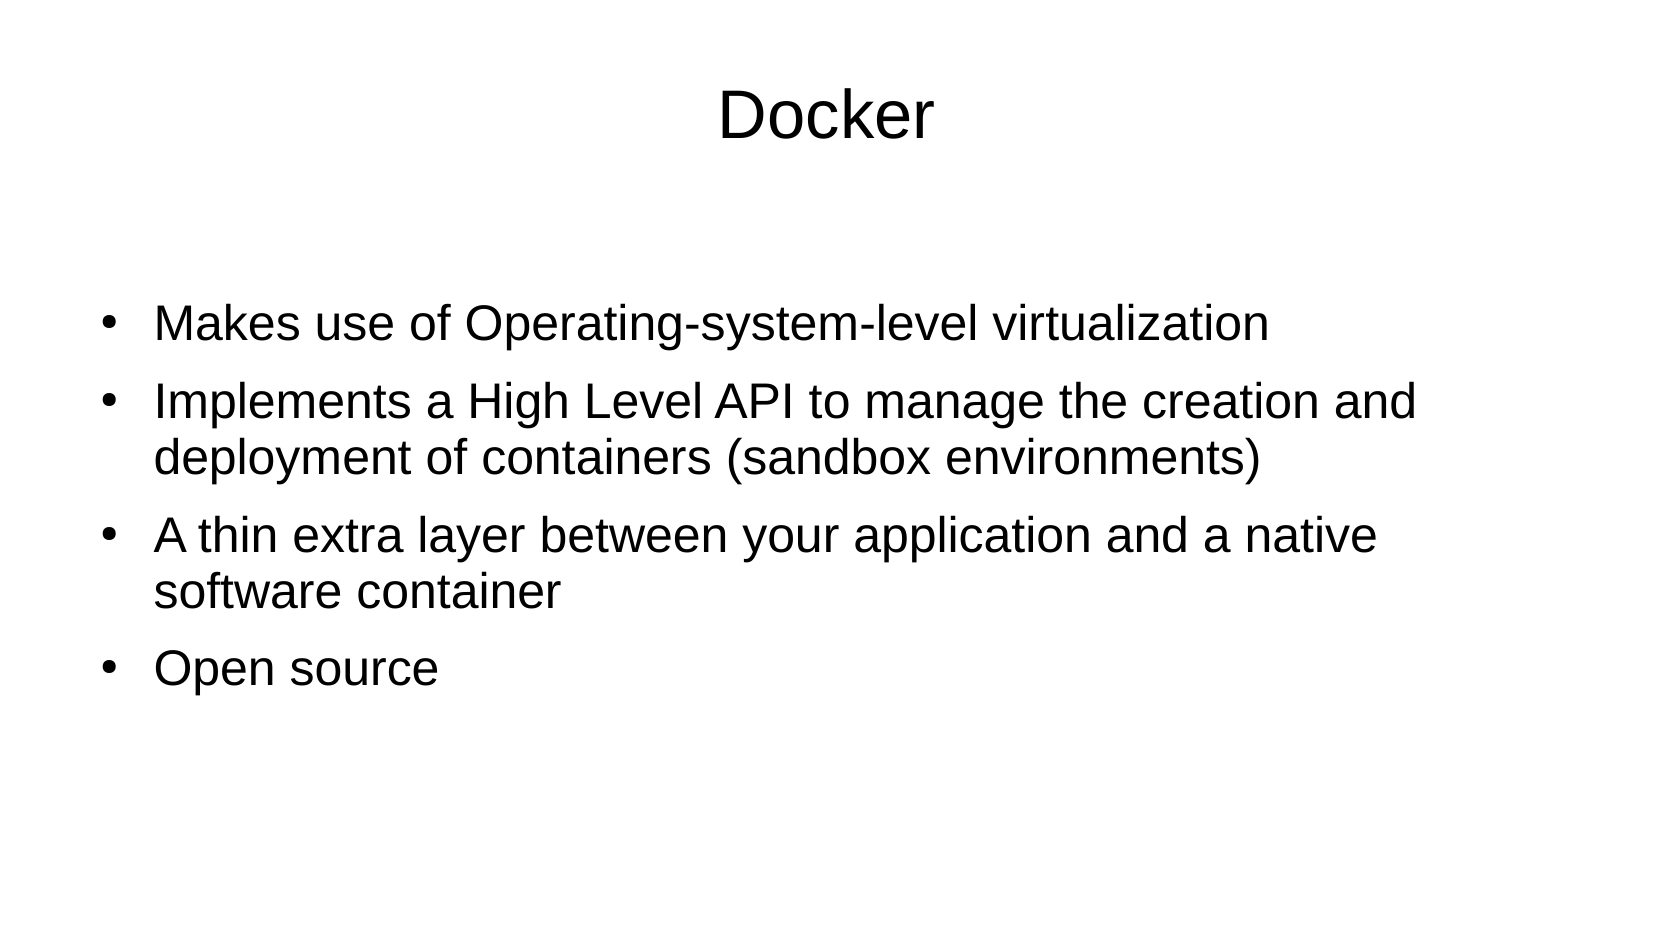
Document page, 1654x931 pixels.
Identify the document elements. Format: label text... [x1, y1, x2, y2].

list Makes use of Operating-system-level virtualization Implements a High Level API to manage the creation and deployment of containers (sandbox environments) A thin extra layer between your application and a native software container Open source [82, 217, 1571, 758]
title Docker [82, 37, 1571, 193]
